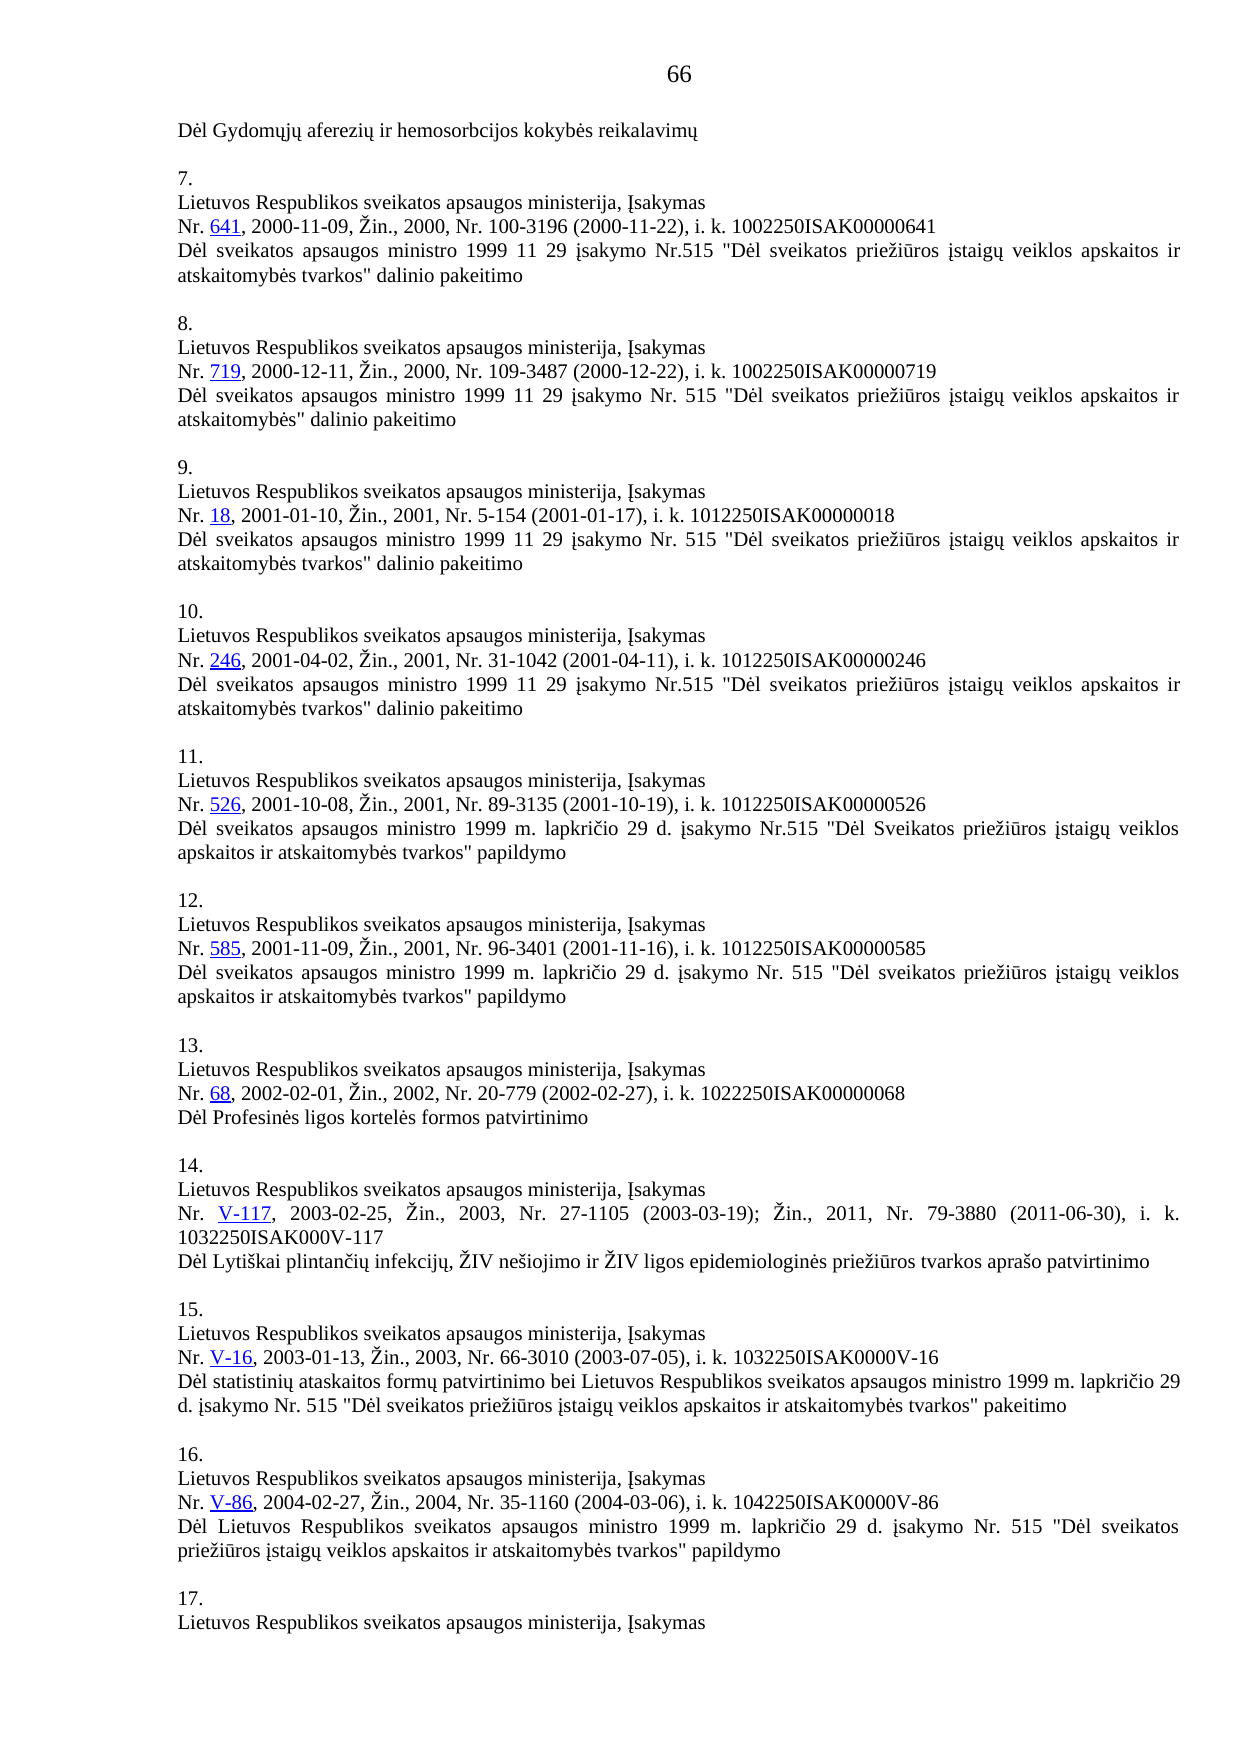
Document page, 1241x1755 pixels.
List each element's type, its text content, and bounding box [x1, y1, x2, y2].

text Nr. 641, 2000-11-09, Žin., 2000, Nr. 100-3196 (2000-11-22), i. k. 1002250ISAK00000641 [177, 214, 1181, 238]
text Nr. 585, 2001-11-09, Žin., 2001, Nr. 96-3401 (2001-11-16), i. k. 1012250ISAK00000585 [177, 936, 1181, 960]
text Lietuvos Respublikos sveikatos apsaugos ministerija, Įsakymas [177, 1057, 1181, 1081]
text 16. [177, 1442, 1181, 1466]
text Nr. V-117, 2003-02-25, Žin., 2003, Nr. 27-1105 (2003-03-19); Žin., 2011, Nr. 79-3880 (2011-06-30), i. k. 1032250ISAK000V-117 [177, 1201, 1181, 1249]
text Nr. V-86, 2004-02-27, Žin., 2004, Nr. 35-1160 (2004-03-06), i. k. 1042250ISAK0000V-86 [177, 1490, 1181, 1514]
text Lietuvos Respublikos sveikatos apsaugos ministerija, Įsakymas [177, 768, 1181, 792]
text 11. [177, 744, 1181, 768]
text Nr. 246, 2001-04-02, Žin., 2001, Nr. 31-1042 (2001-04-11), i. k. 1012250ISAK00000246 [177, 647, 1181, 672]
text 13. [177, 1032, 1181, 1057]
text Nr. 18, 2001-01-10, Žin., 2001, Nr. 5-154 (2001-01-17), i. k. 1012250ISAK00000018 [177, 503, 1181, 527]
text Dėl sveikatos apsaugos ministro 1999 m. lapkričio 29 d. įsakymo Nr.515 "Dėl Sveikatos priežiūros įstaigų veiklos apskaitos ir atskaitomybės tvarkos" papildymo [177, 816, 1181, 864]
text Lietuvos Respublikos sveikatos apsaugos ministerija, Įsakymas [177, 479, 1181, 503]
text Nr. 719, 2000-12-11, Žin., 2000, Nr. 109-3487 (2000-12-22), i. k. 1002250ISAK00000719 [177, 359, 1181, 383]
text 7. [177, 166, 1181, 190]
text Lietuvos Respublikos sveikatos apsaugos ministerija, Įsakymas [177, 912, 1181, 936]
text 17. [177, 1586, 1181, 1610]
text Lietuvos Respublikos sveikatos apsaugos ministerija, Įsakymas [177, 335, 1181, 359]
text Lietuvos Respublikos sveikatos apsaugos ministerija, Įsakymas [177, 623, 1181, 647]
text Lietuvos Respublikos sveikatos apsaugos ministerija, Įsakymas [177, 1610, 1181, 1634]
text Dėl statistinių ataskaitos formų patvirtinimo bei Lietuvos Respublikos sveikatos apsaugos ministro 1999 m. lapkričio 29 d. įsakymo Nr. 515 "Dėl sveikatos priežiūros įstaigų veiklos apskaitos ir atskaitomybės tvarkos" pakeitimo [177, 1369, 1181, 1417]
text Dėl sveikatos apsaugos ministro 1999 11 29 įsakymo Nr.515 "Dėl sveikatos priežiūros įstaigų veiklos apskaitos ir atskaitomybės tvarkos" dalinio pakeitimo [177, 238, 1181, 287]
text 12. [177, 888, 1181, 912]
text Dėl Gydomųjų aferezių ir hemosorbcijos kokybės reikalavimų [177, 118, 1181, 142]
text 9. [177, 455, 1181, 479]
text Nr. 68, 2002-02-01, Žin., 2002, Nr. 20-779 (2002-02-27), i. k. 1022250ISAK00000068 [177, 1081, 1181, 1105]
text 15. [177, 1297, 1181, 1321]
text 8. [177, 311, 1181, 335]
text 14. [177, 1153, 1181, 1177]
text Dėl Profesinės ligos kortelės formos patvirtinimo [177, 1105, 1181, 1129]
text Dėl sveikatos apsaugos ministro 1999 m. lapkričio 29 d. įsakymo Nr. 515 "Dėl sveikatos priežiūros įstaigų veiklos apskaitos ir atskaitomybės tvarkos" papildymo [177, 960, 1181, 1008]
text Dėl sveikatos apsaugos ministro 1999 11 29 įsakymo Nr.515 "Dėl sveikatos priežiūros įstaigų veiklos apskaitos ir atskaitomybės tvarkos" dalinio pakeitimo [177, 672, 1181, 720]
text Dėl sveikatos apsaugos ministro 1999 11 29 įsakymo Nr. 515 "Dėl sveikatos priežiūros įstaigų veiklos apskaitos ir atskaitomybės tvarkos" dalinio pakeitimo [177, 527, 1181, 575]
text Dėl Lytiškai plintančių infekcijų, ŽIV nešiojimo ir ŽIV ligos epidemiologinės priežiūros tvarkos aprašo patvirtinimo [177, 1249, 1181, 1273]
text Nr. V-16, 2003-01-13, Žin., 2003, Nr. 66-3010 (2003-07-05), i. k. 1032250ISAK0000V-16 [177, 1345, 1181, 1369]
text Lietuvos Respublikos sveikatos apsaugos ministerija, Įsakymas [177, 1466, 1181, 1490]
text Lietuvos Respublikos sveikatos apsaugos ministerija, Įsakymas [177, 190, 1181, 214]
text Lietuvos Respublikos sveikatos apsaugos ministerija, Įsakymas [177, 1177, 1181, 1201]
text Nr. 526, 2001-10-08, Žin., 2001, Nr. 89-3135 (2001-10-19), i. k. 1012250ISAK00000526 [177, 792, 1181, 816]
text Dėl sveikatos apsaugos ministro 1999 11 29 įsakymo Nr. 515 "Dėl sveikatos priežiūros įstaigų veiklos apskaitos ir atskaitomybės" dalinio pakeitimo [177, 383, 1181, 431]
text Dėl Lietuvos Respublikos sveikatos apsaugos ministro 1999 m. lapkričio 29 d. įsakymo Nr. 515 "Dėl sveikatos priežiūros įstaigų veiklos apskaitos ir atskaitomybės tvarkos" papildymo [177, 1514, 1181, 1562]
text Lietuvos Respublikos sveikatos apsaugos ministerija, Įsakymas [177, 1321, 1181, 1345]
text 10. [177, 599, 1181, 623]
